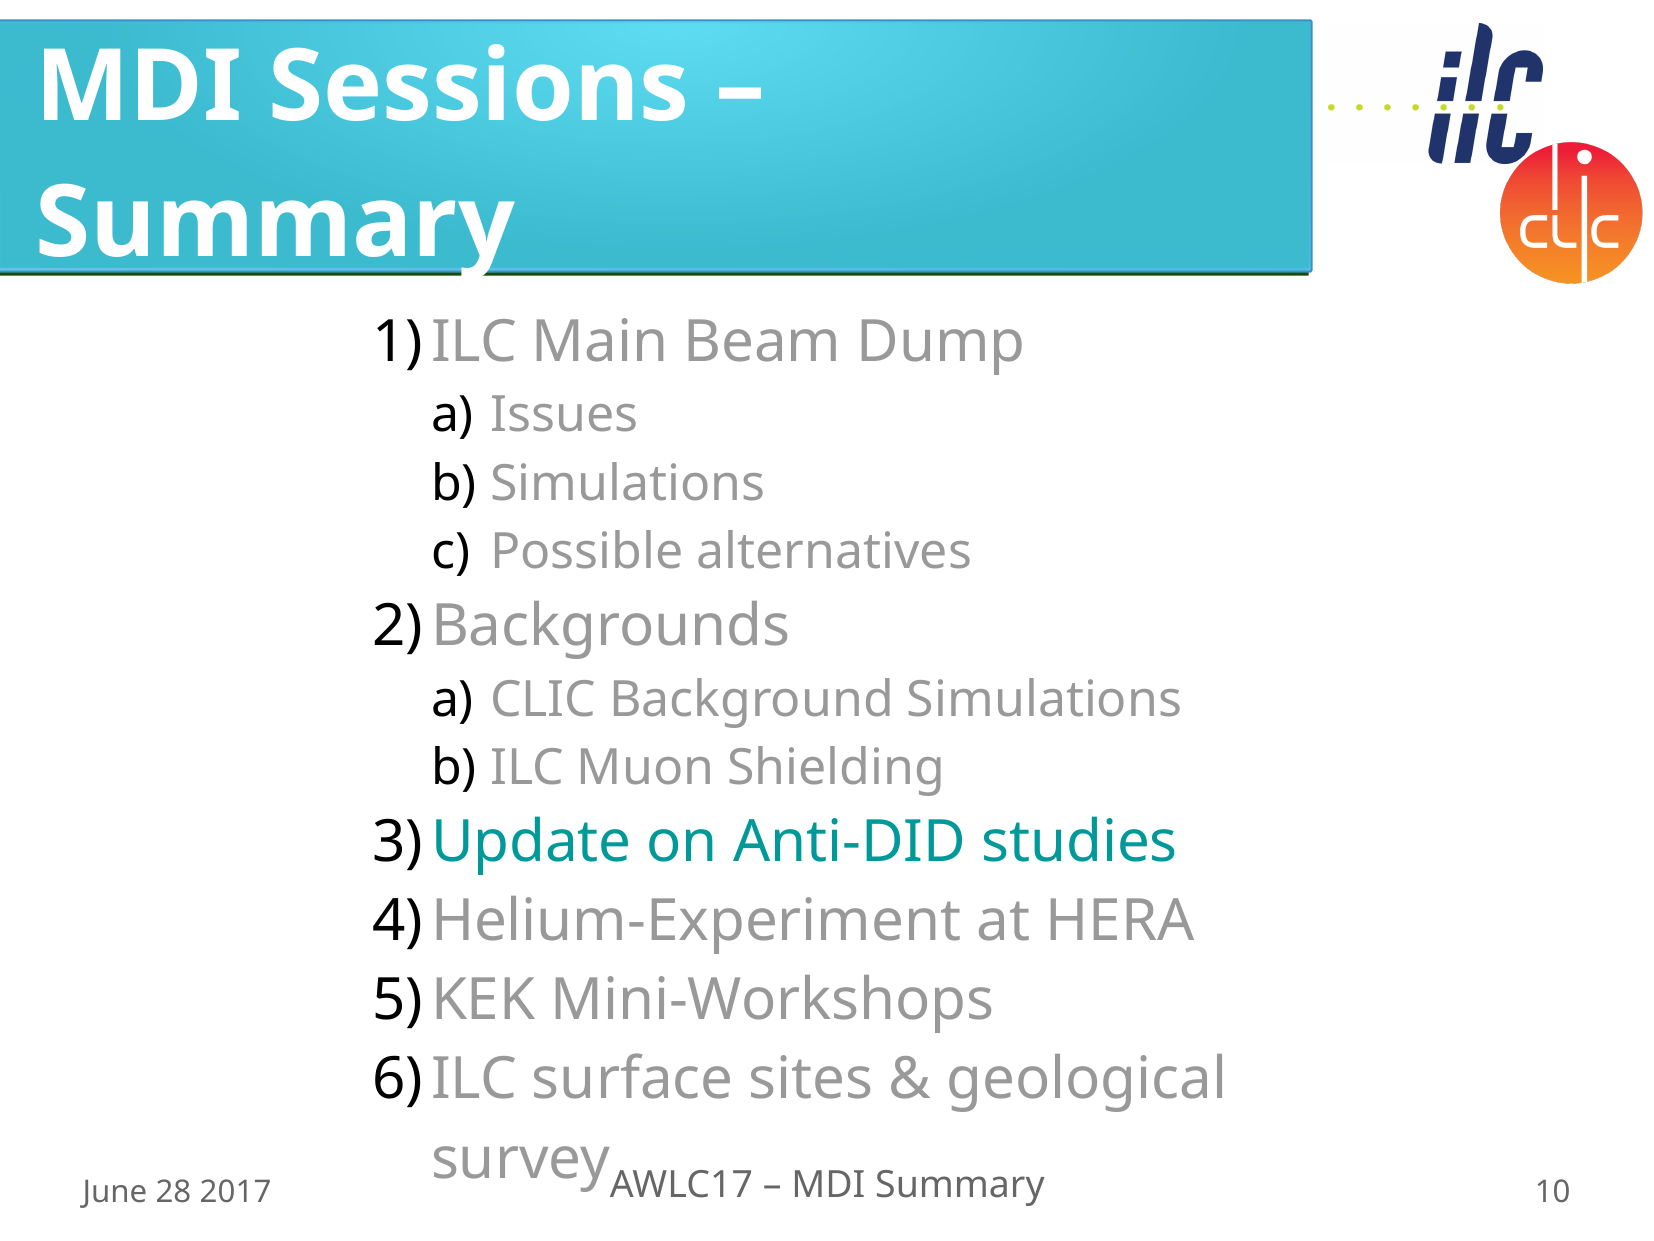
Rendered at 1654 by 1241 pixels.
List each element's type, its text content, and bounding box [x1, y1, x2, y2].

picture [1328, 23, 1654, 319]
subtitle ILC Main Beam Dump Issues Simulations Possible alternatives Backgrounds CLIC Background Simulations ILC Muon Shielding Update on Anti-DID studies Helium-Experiment at HERA KEK Mini-Workshops ILC surface sites & geological survey [372, 299, 1282, 1165]
title MDI Sessions – Summary [35, 47, 1235, 252]
